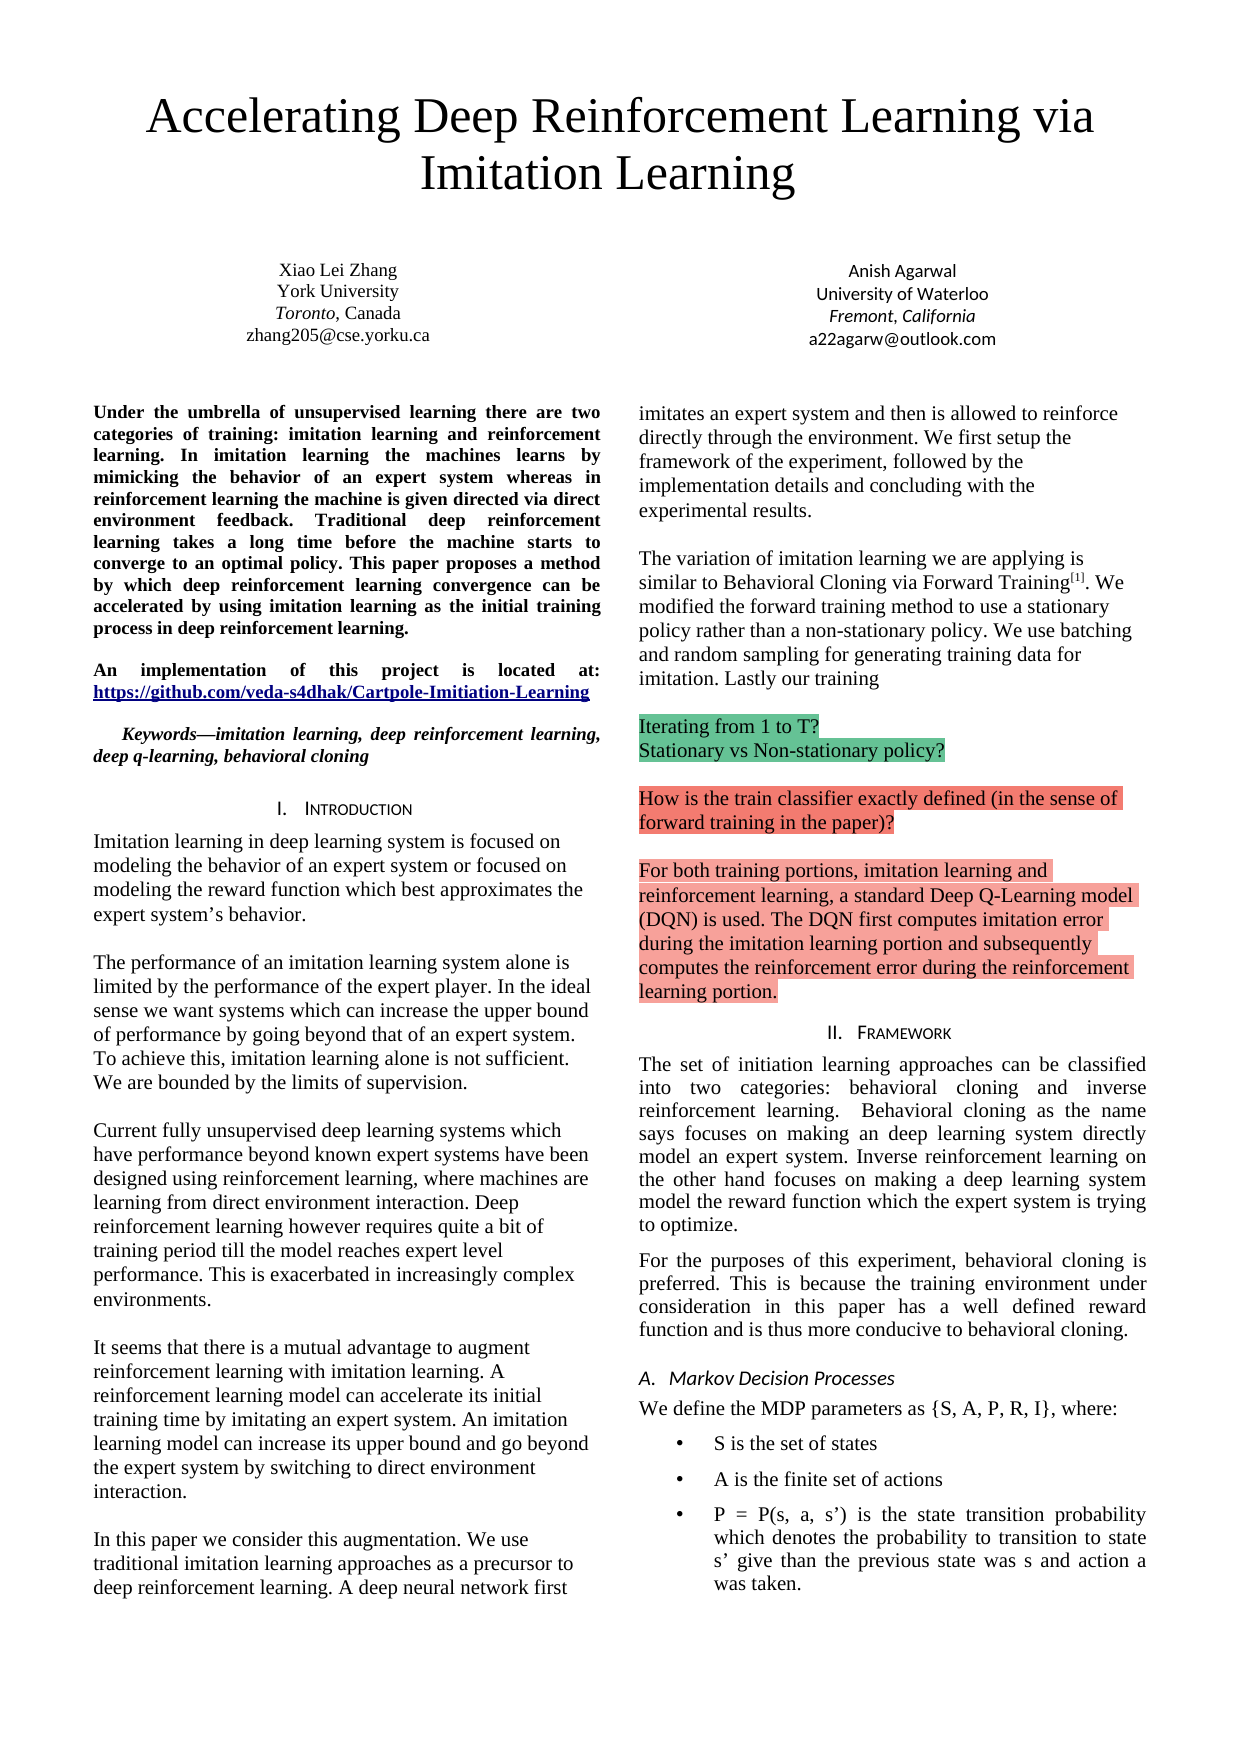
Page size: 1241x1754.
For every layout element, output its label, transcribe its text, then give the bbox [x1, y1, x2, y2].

text How is the train classifier exactly defined (in the sense of forward training in the paper)? [639, 786, 1147, 834]
subtitle Framework [639, 1019, 1147, 1045]
text The performance of an imitation learning system alone is limited by the performance of the expert player. In the ideal sense we want systems which can increase the upper bound of performance by going beyond that of an expert system. To achieve this, imitation learning alone is not sufficient. We are bounded by the limits of supervision. [93, 949, 601, 1094]
text For the purposes of this experiment, behavioral cloning is preferred. This is because the training environment under consideration in this paper has a well defined reward function and is thus more conducive to behavioral cloning. [639, 1249, 1147, 1341]
text imitates an expert system and then is allowed to reinforce directly through the environment. We first setup the framework of the experiment, followed by the implementation details and concluding with the experimental results. [639, 401, 1147, 522]
list A is the finite set of actions [676, 1468, 1147, 1491]
text The set of initiation learning approaches can be classified into two categories: behavioral cloning and inverse reinforcement learning. Behavioral cloning as the name says focuses on making an deep learning system directly model an expert system. Inverse reinforcement learning on the other hand focuses on making a deep learning system model the reward function which the expert system is trying to optimize. [639, 1053, 1147, 1236]
subtitle Introduction [93, 796, 601, 821]
text It seems that there is a mutual advantage to augment reinforcement learning with imitation learning. A reinforcement learning model can accelerate its initial training time by imitating an expert system. An imitation learning model can increase its upper bound and go beyond the expert system by switching to direct environment interaction. [93, 1334, 601, 1503]
text Accelerating Deep Reinforcement Learning via Imitation Learning [93, 85, 1147, 200]
text In this paper we consider this augmentation. We use traditional imitation learning approaches as a precursor to deep reinforcement learning. A deep neural network first [93, 1527, 601, 1599]
text Anish Agarwal [658, 259, 1147, 282]
text Keywords—imitation learning, deep reinforcement learning, deep q-learning, behavioral cloning [93, 723, 601, 766]
text Current fully unsupervised deep learning systems which have performance beyond known expert systems have been designed using reinforcement learning, where machines are learning from direct environment interaction. Deep reinforcement learning however requires quite a bit of training period till the model reaches expert level performance. This is exacerbated in increasingly complex environments. [93, 1118, 601, 1311]
subtitle Markov Decision Processes [639, 1366, 1147, 1391]
text University of Waterloo Fremont, California a22agarw@outlook.com [658, 282, 1147, 350]
text An implementation of this project is located at: https://github.com/veda-s4dhak/Cartpole-Imitiation-Learning [93, 659, 601, 702]
text Under the umbrella of unsupervised learning there are two categories of training: imitation learning and reinforcement learning. In imitation learning the machines learns by mimicking the behavior of an expert system whereas in reinforcement learning the machine is given directed via direct environment feedback. Traditional deep reinforcement learning takes a long time before the machine starts to converge to an optimal policy. This paper proposes a method by which deep reinforcement learning convergence can be accelerated by using imitation learning as the initial training process in deep reinforcement learning. [93, 401, 601, 638]
list P = P(s, a, s’) is the state transition probability which denotes the probability to transition to state s’ give than the previous state was s and action a was taken. [676, 1503, 1147, 1595]
text Xiao Lei Zhang York University Toronto, Canada zhang205@cse.yorku.ca [93, 259, 583, 345]
text We define the MDP parameters as {S, A, P, R, I}, where: [639, 1397, 1147, 1420]
text Imitation learning in deep learning system is focused on modeling the behavior of an expert system or focused on modeling the reward function which best approximates the expert system’s behavior. [93, 829, 601, 926]
text Stationary vs Non-stationary policy? [639, 738, 1147, 762]
text For both training portions, imitation learning and reinforcement learning, a standard Deep Q-Learning model (DQN) is used. The DQN first computes imitation error during the imitation learning portion and subsequently computes the reinforcement error during the reinforcement learning portion. [639, 858, 1147, 1003]
text Iterating from 1 to T? [639, 714, 1147, 738]
text The variation of imitation learning we are applying is similar to Behavioral Cloning via Forward Training[1]. We modified the forward training method to use a stationary policy rather than a non-stationary policy. We use batching and random sampling for generating training data for imitation. Lastly our training [639, 546, 1147, 690]
list S is the set of states [676, 1432, 1147, 1455]
